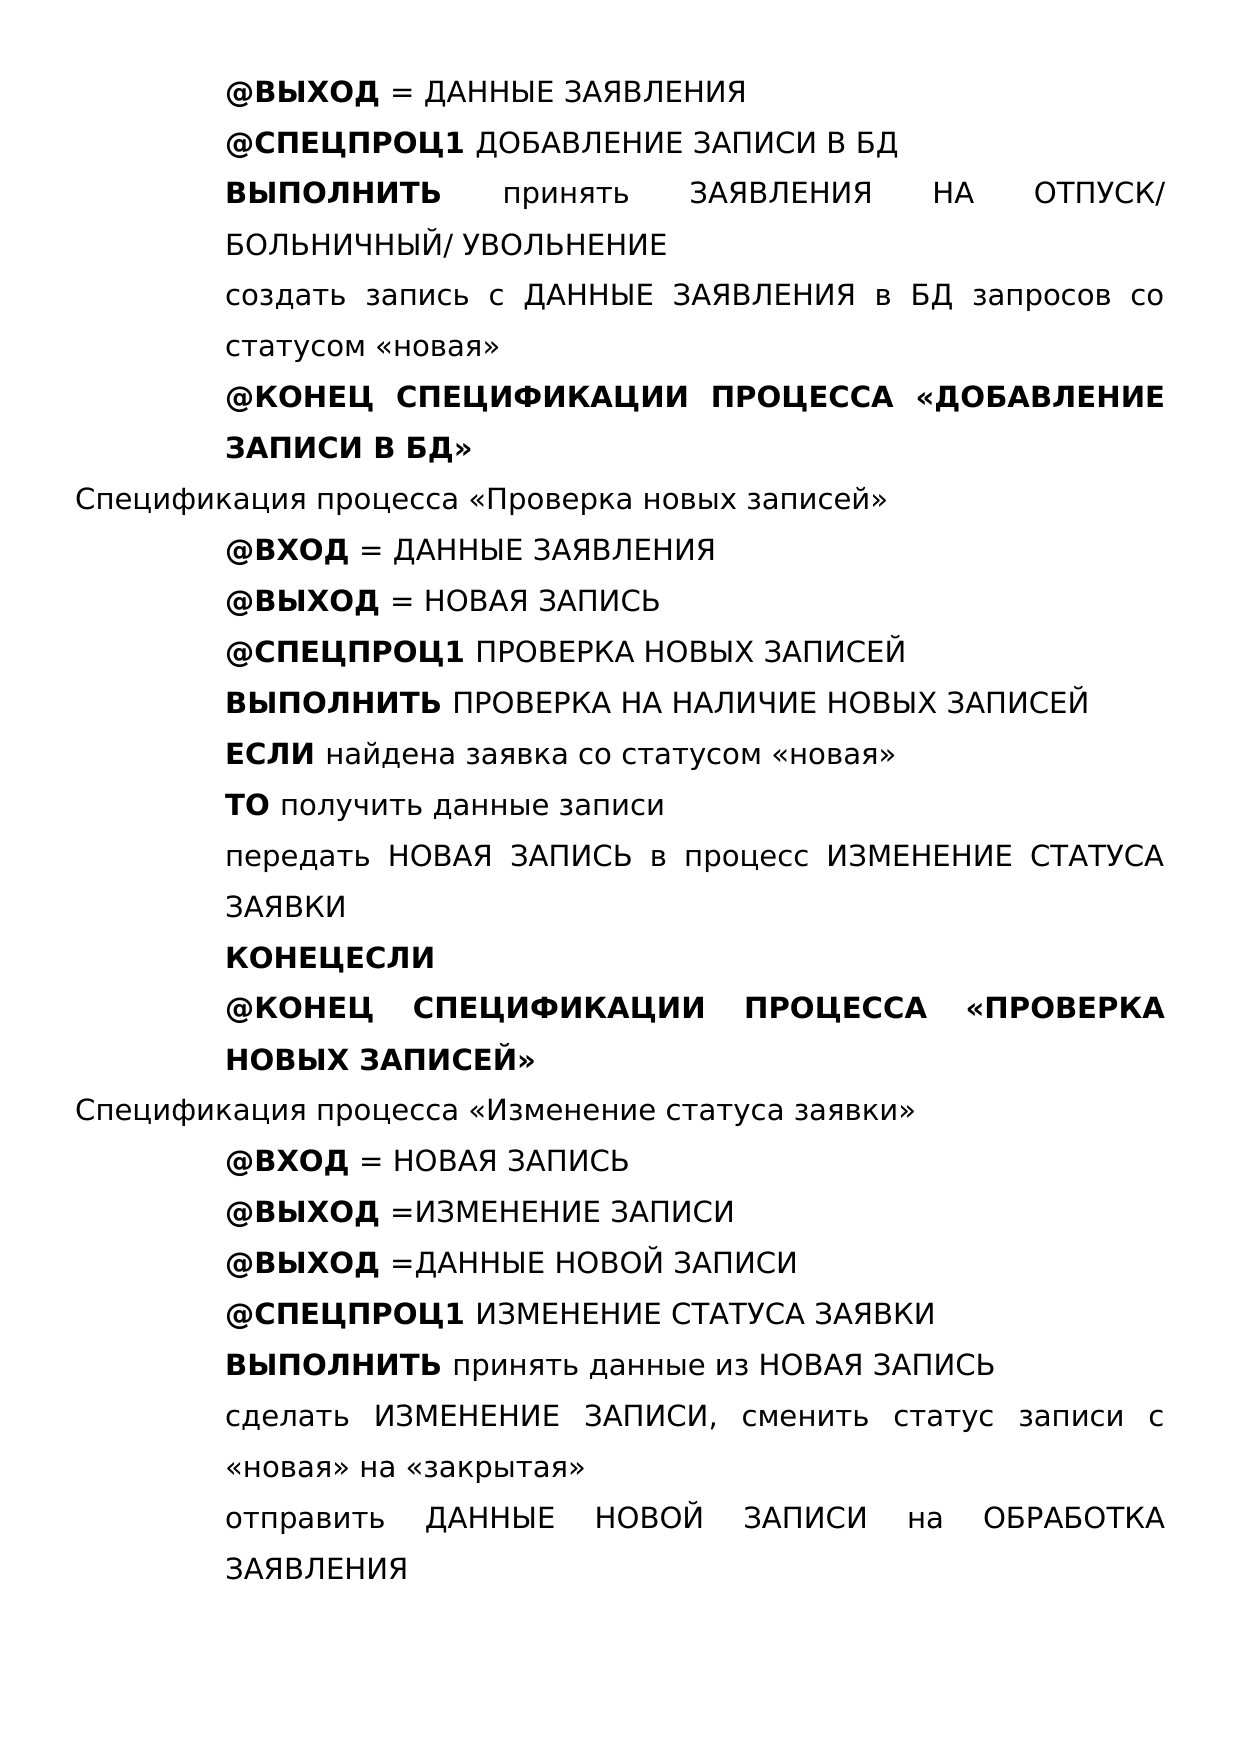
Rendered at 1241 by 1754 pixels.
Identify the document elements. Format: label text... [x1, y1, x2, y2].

list ЕСЛИ найдена заявка со статусом «новая» [225, 737, 1165, 771]
list @ВХОД = ДАННЫЕ ЗАЯВЛЕНИЯ [225, 533, 1165, 567]
list @ВЫХОД = НОВАЯ ЗАПИСЬ [225, 584, 1165, 618]
list @СПЕЦПРОЦ1 ДОБАВЛЕНИЕ ЗАПИСИ В БД [225, 126, 1165, 160]
list Спецификация процесса «Изменение статуса заявки» [75, 1094, 1165, 1128]
list передать НОВАЯ ЗАПИСЬ в процесс ИЗМЕНЕНИЕ СТАТУСА ЗАЯВКИ [225, 839, 1165, 924]
list КОНЕЦЕСЛИ [225, 941, 1165, 975]
list @КОНЕЦ СПЕЦИФИКАЦИИ ПРОЦЕССА «ПРОВЕРКА НОВЫХ ЗАПИСЕЙ» [225, 992, 1165, 1077]
list @СПЕЦПРОЦ1 ИЗМЕНЕНИЕ СТАТУСА ЗАЯВКИ [225, 1297, 1165, 1331]
list @ВЫХОД =ДАННЫЕ НОВОЙ ЗАПИСИ [225, 1247, 1165, 1281]
list Спецификация процесса «Проверка новых записей» [75, 482, 1165, 516]
list ВЫПОЛНИТЬ принять ЗАЯВЛЕНИЯ НА ОТПУСК/ БОЛЬНИЧНЫЙ/ УВОЛЬНЕНИЕ [225, 177, 1165, 262]
list создать запись с ДАННЫЕ ЗАЯВЛЕНИЯ в БД запросов со статусом «новая» [225, 279, 1165, 364]
list ВЫПОЛНИТЬ принять данные из НОВАЯ ЗАПИСЬ [225, 1348, 1165, 1382]
list сделать ИЗМЕНЕНИЕ ЗАПИСИ, сменить статус записи с «новая» на «закрытая» [225, 1399, 1165, 1484]
list @СПЕЦПРОЦ1 ПРОВЕРКА НОВЫХ ЗАПИСЕЙ [225, 635, 1165, 669]
list @ВЫХОД = ДАННЫЕ ЗАЯВЛЕНИЯ [225, 75, 1165, 109]
list ТО получить данные записи [225, 788, 1165, 822]
list @ВЫХОД =ИЗМЕНЕНИЕ ЗАПИСИ [225, 1196, 1165, 1229]
list @ВХОД = НОВАЯ ЗАПИСЬ [225, 1145, 1165, 1179]
list @КОНЕЦ СПЕЦИФИКАЦИИ ПРОЦЕССА «ДОБАВЛЕНИЕ ЗАПИСИ В БД» [225, 381, 1165, 466]
list ВЫПОЛНИТЬ ПРОВЕРКА НА НАЛИЧИЕ НОВЫХ ЗАПИСЕЙ [225, 686, 1165, 720]
list отправить ДАННЫЕ НОВОЙ ЗАПИСИ на ОБРАБОТКА ЗАЯВЛЕНИЯ [225, 1501, 1165, 1586]
